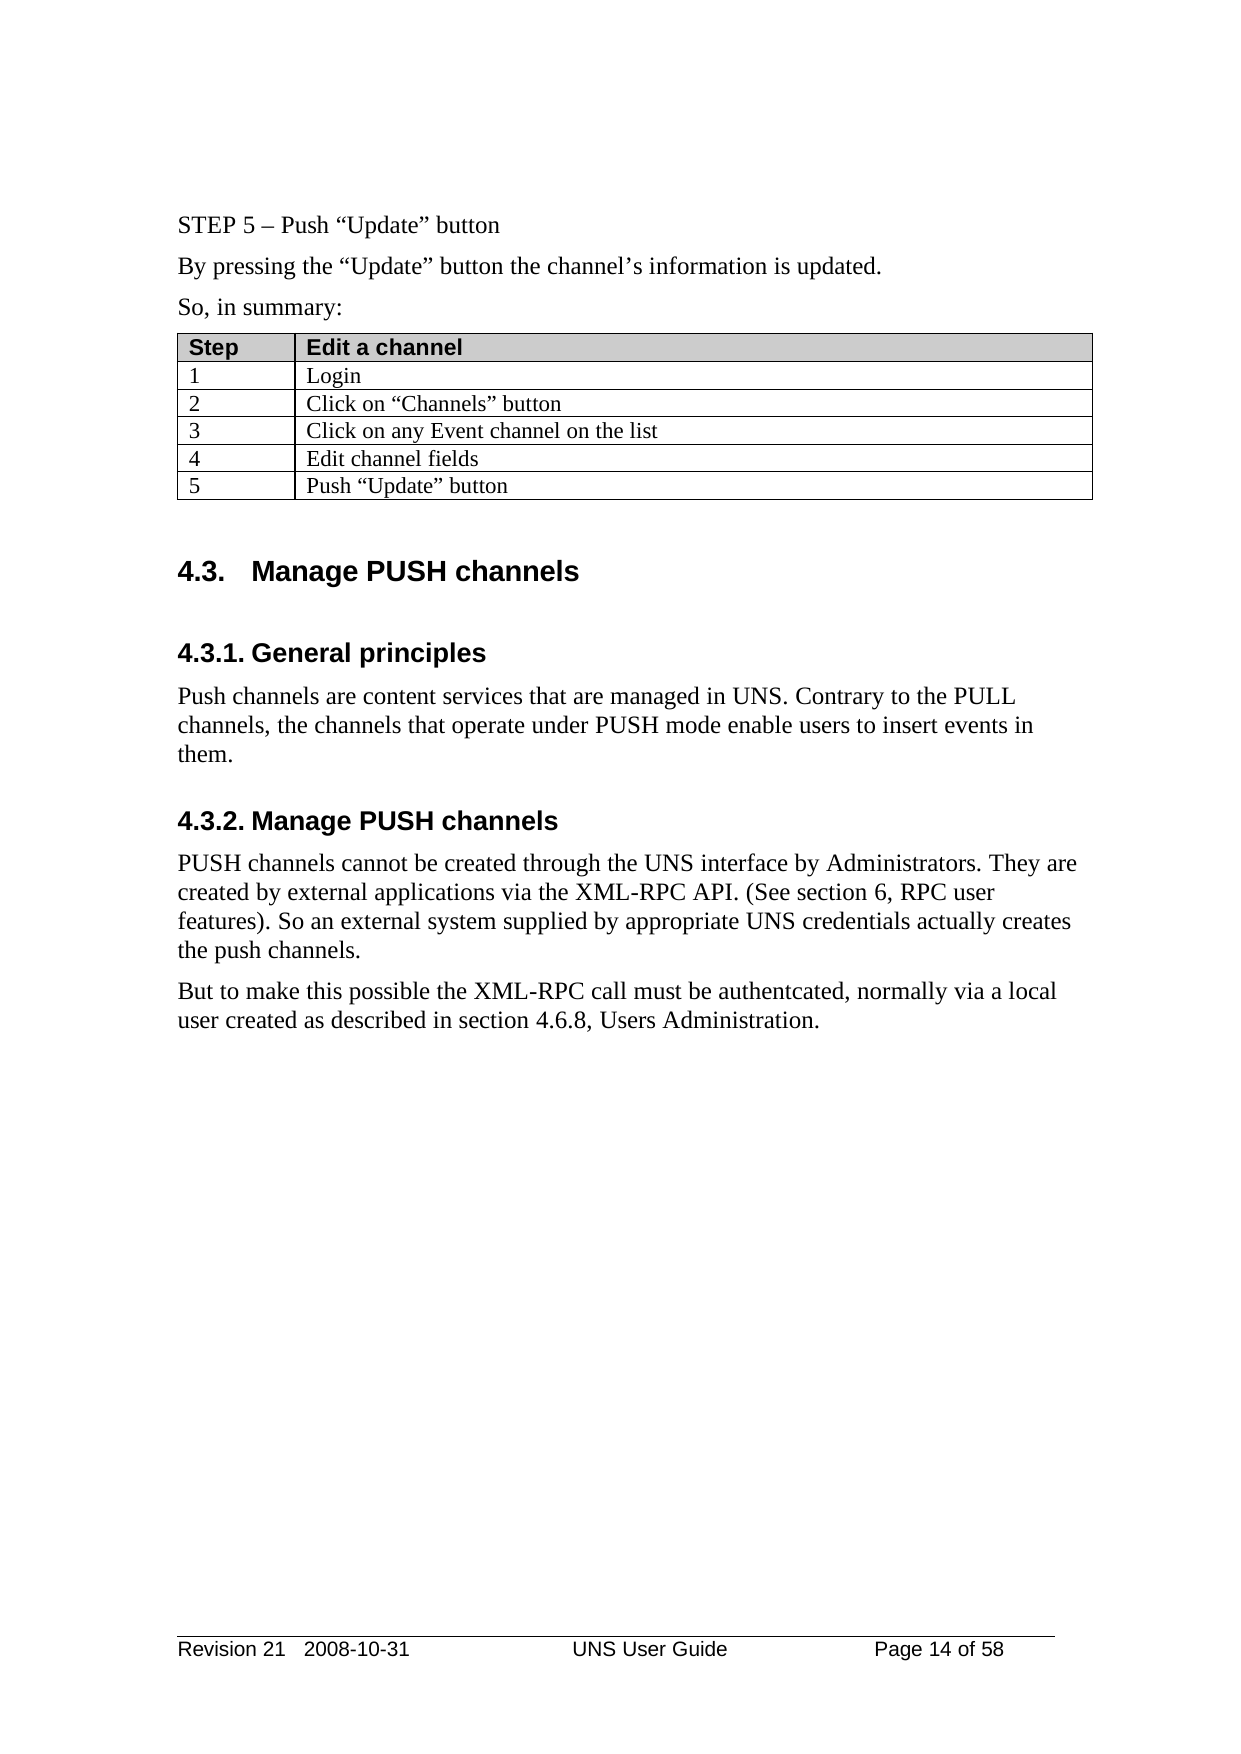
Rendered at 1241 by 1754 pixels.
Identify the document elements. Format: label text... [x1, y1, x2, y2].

table_header Step [178, 334, 294, 361]
table_cell 1 [178, 362, 294, 388]
table_cell Click on any Event channel on the list [296, 417, 1092, 444]
text But to make this possible the XML-RPC call must be authentcated, normally via a local user created as described in section 4.6.8, Users Administration. [177, 976, 1092, 1034]
table_cell Click on “Channels” button [296, 390, 1092, 416]
subtitle General principles [177, 637, 1092, 668]
table_cell Login [296, 362, 1092, 388]
subtitle Manage PUSH channels [177, 554, 1092, 587]
table_cell 4 [178, 445, 294, 471]
table_cell 3 [178, 417, 294, 444]
text PUSH channels cannot be created through the UNS interface by Administrators. They are created by external applications via the XML-RPC API. (See section 6, RPC user features). So an external system supplied by appropriate UNS credentials actually creates the push channels. [177, 848, 1092, 964]
table_header Edit a channel [296, 334, 1092, 361]
subtitle Manage PUSH channels [177, 804, 1092, 836]
table_cell Push “Update” button [296, 472, 1092, 499]
table_cell 5 [178, 472, 294, 499]
text So, in summary: [177, 292, 1092, 321]
text Push channels are content services that are managed in UNS. Contrary to the PULL channels, the channels that operate under PUSH mode enable users to insert events in them. [177, 681, 1092, 768]
table_cell 2 [178, 390, 294, 416]
text By pressing the “Update” button the channel’s information is updated. [177, 251, 1092, 280]
table_cell Edit channel fields [296, 445, 1092, 471]
text STEP 5 – Push “Update” button [177, 210, 1092, 239]
